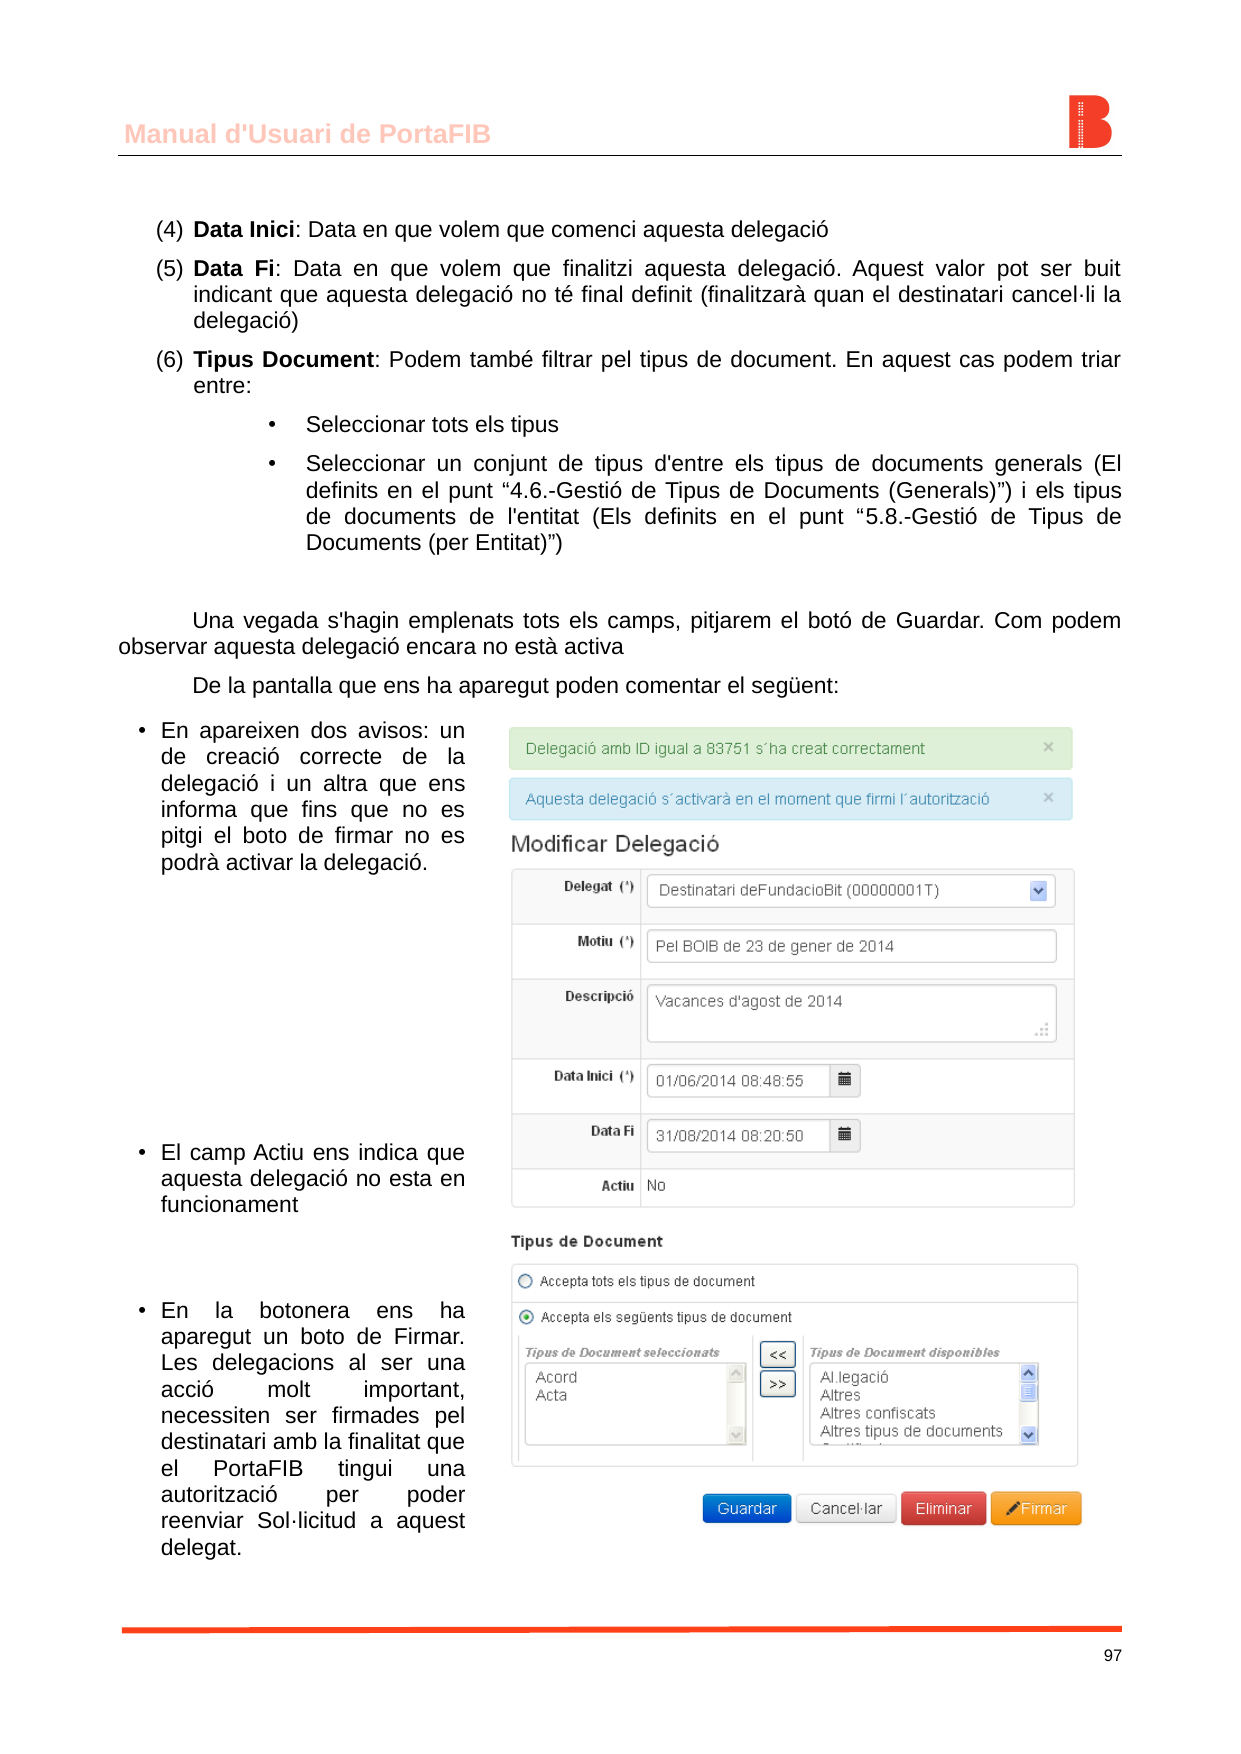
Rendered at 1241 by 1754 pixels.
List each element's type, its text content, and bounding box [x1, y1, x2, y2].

picture [499, 716, 1094, 1541]
text Una vegada s'hagin emplenats tots els camps, pitjarem el botó de Guardar. Com podem observar aquesta delegació encara no està activa [118, 607, 1122, 660]
list Seleccionar un conjunt de tipus d'entre els tipus de documents generals (El definits en el punt “4.6.-Gestió de Tipus de Documents (Generals)”) i els tipus de documents de l'entitat (Els definits en el punt “5.8.-Gestió de Tipus de Documents (per Entitat)”) [268, 450, 1122, 556]
list Seleccionar tots els tipus [268, 411, 1122, 438]
table_header En apareixen dos avisos: un de creació correcte de la delegació i un altra que ens informa que fins que no es pitgi el boto de firmar no es podrà activar la delegació. El camp Actiu ens indica que aquesta delegació no esta en funcionament En la botonera ens ha aparegut un boto de Firmar. Les delegacions al ser una acció molt important, necessiten ser firmades pel destinatari amb la finalitat que el PortaFIB tingui una autorització per poder reenviar Sol·licitud a aquest delegat. [118, 711, 471, 1566]
picture [1063, 94, 1117, 150]
text De la pantalla que ens ha aparegut poden comentar el següent: [118, 672, 1122, 698]
list Data Fi: Data en que volem que finalitzi aquesta delegació. Aquest valor pot ser buit indicant que aquesta delegació no té final definit (finalitzarà quan el destinatari cancel·li la delegació) [156, 254, 1122, 334]
list Tipus Document: Podem també filtrar pel tipus de document. En aquest cas podem triar entre: [156, 346, 1122, 399]
list Data Inici: Data en que volem que comenci aquesta delegació [156, 216, 1122, 242]
table_header [471, 711, 1122, 1566]
